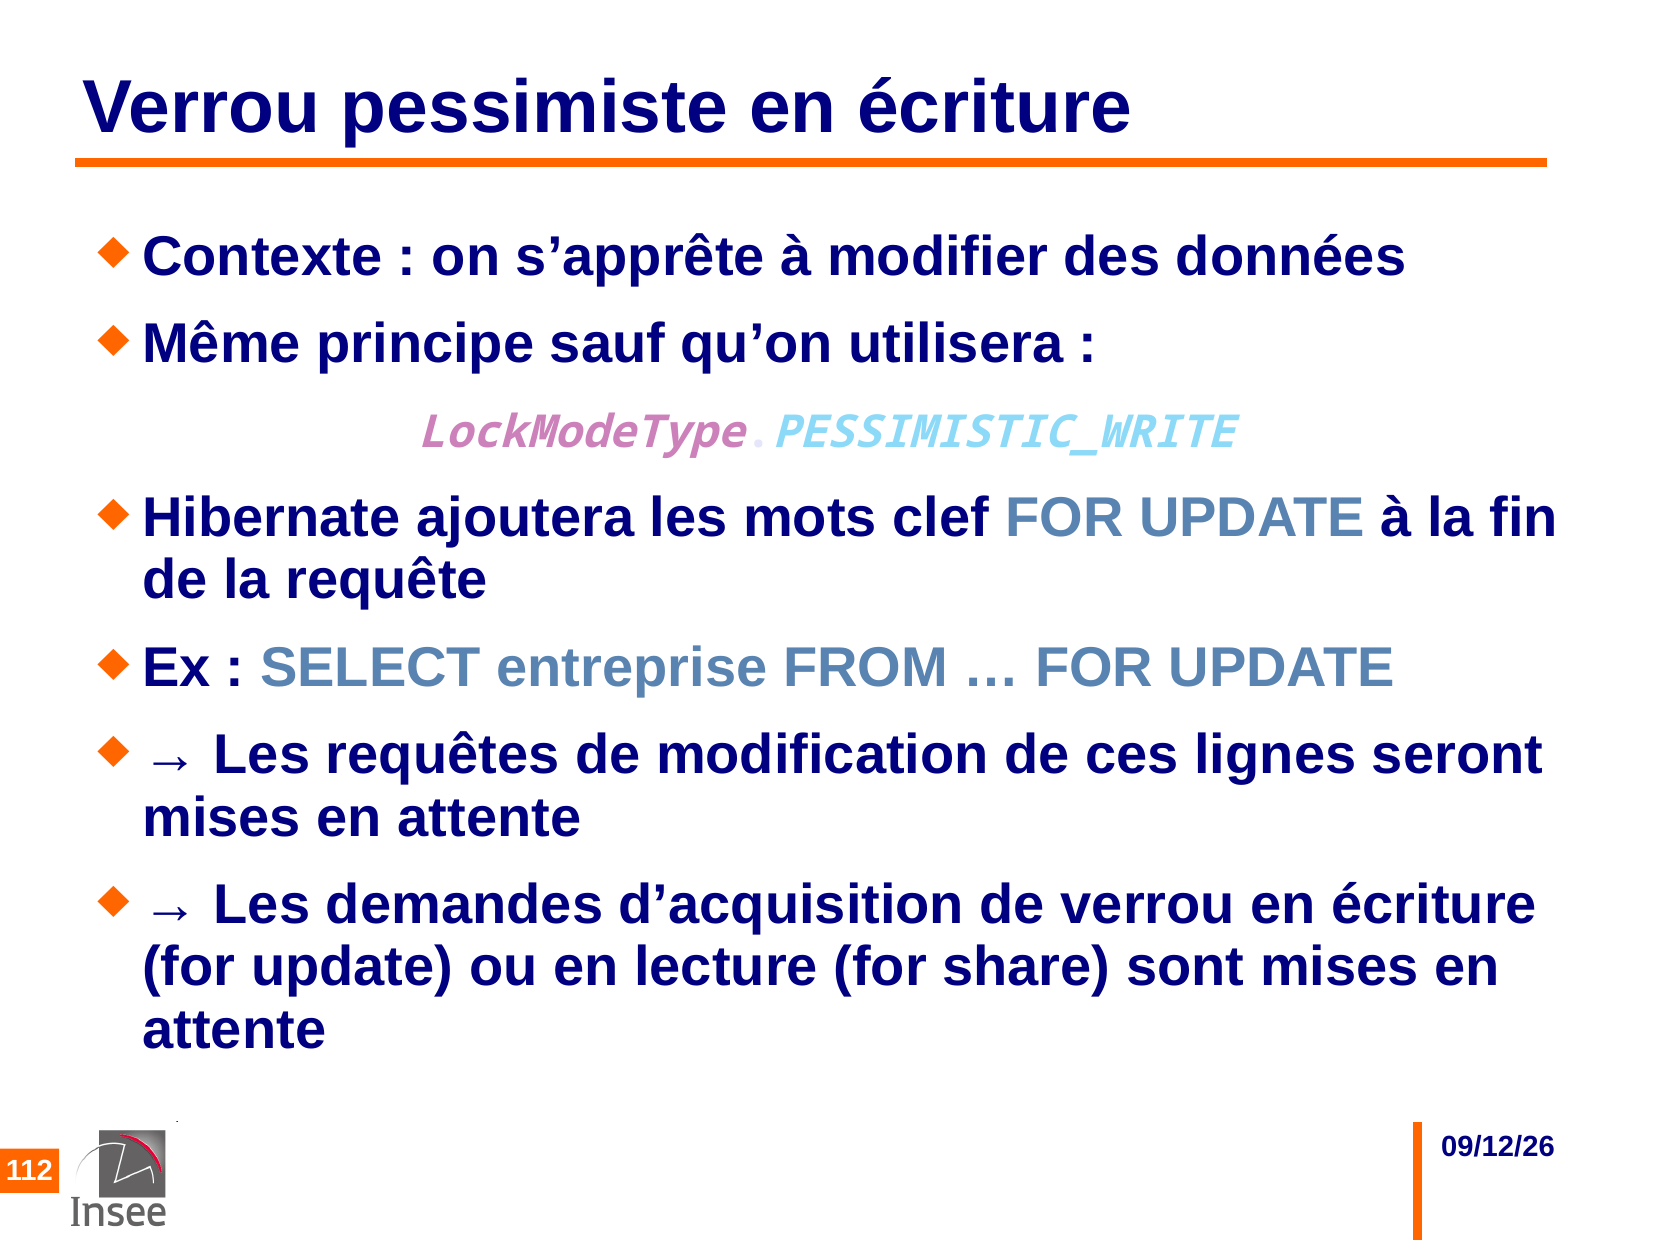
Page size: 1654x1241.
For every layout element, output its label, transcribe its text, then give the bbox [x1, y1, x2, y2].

list Contexte : on s’apprête à modifier des données Même principe sauf qu’on utilisera : LockModeType.PESSIMISTIC_WRITE Hibernate ajoutera les mots clef FOR UPDATE à la fin de la requête Ex : SELECT entreprise FROM … FOR UPDATE → Les requêtes de modification de ces lignes seront mises en attente → Les demandes d’acquisition de verrou en écriture (for update) ou en lecture (for share) sont mises en attente [82, 224, 1571, 1063]
title Verrou pessimiste en écriture [82, 49, 1619, 163]
picture [62, 1121, 178, 1241]
